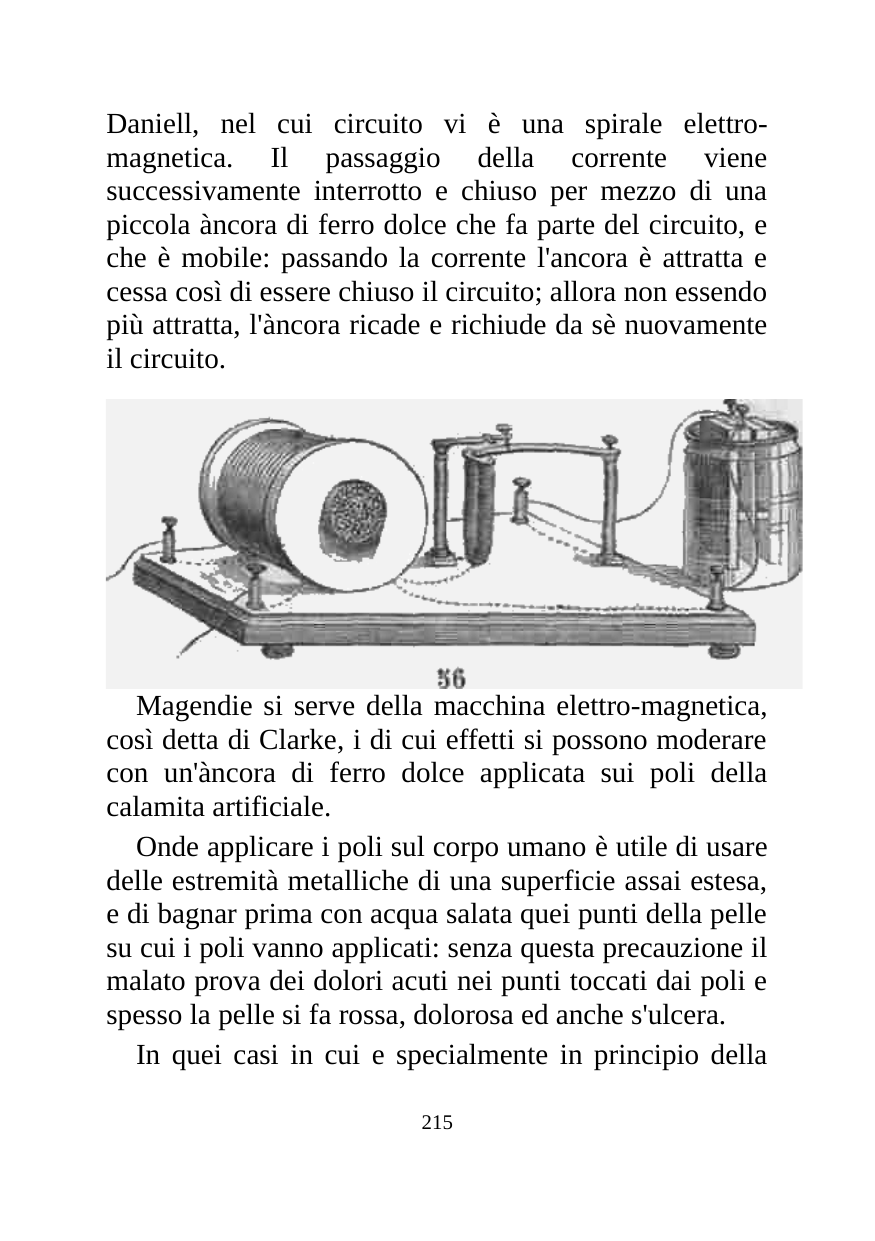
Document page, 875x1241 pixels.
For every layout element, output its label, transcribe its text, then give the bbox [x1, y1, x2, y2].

text Magendie si serve della macchina elettro-magnetica, così detta di Clarke, i di cui effetti si possono moderare con un'àncora di ferro dolce applicata sui poli della calamita artificiale. [106, 689, 768, 823]
text Onde applicare i poli sul corpo umano è utile di usare delle estremità metalliche di una superficie assai estesa, e di bagnar prima con acqua salata quei punti della pelle su cui i poli vanno applicati: senza questa precauzione il malato prova dei dolori acuti nei punti toccati dai poli e spesso la pelle si fa rossa, dolorosa ed anche s'ulcera. [106, 829, 768, 1030]
text [106, 381, 768, 399]
text Daniell, nel cui circuito vi è una spirale elettro-magnetica. Il passaggio della corrente viene successivamente interrotto e chiuso per mezzo di una piccola àncora di ferro dolce che fa parte del circuito, e che è mobile: passando la corrente l'ancora è attratta e cessa così di essere chiuso il circuito; allora non essendo più attratta, l'àncora ricade e richiude da sè nuovamente il circuito. [106, 106, 768, 374]
text In quei casi in cui e specialmente in principio della [106, 1037, 768, 1070]
